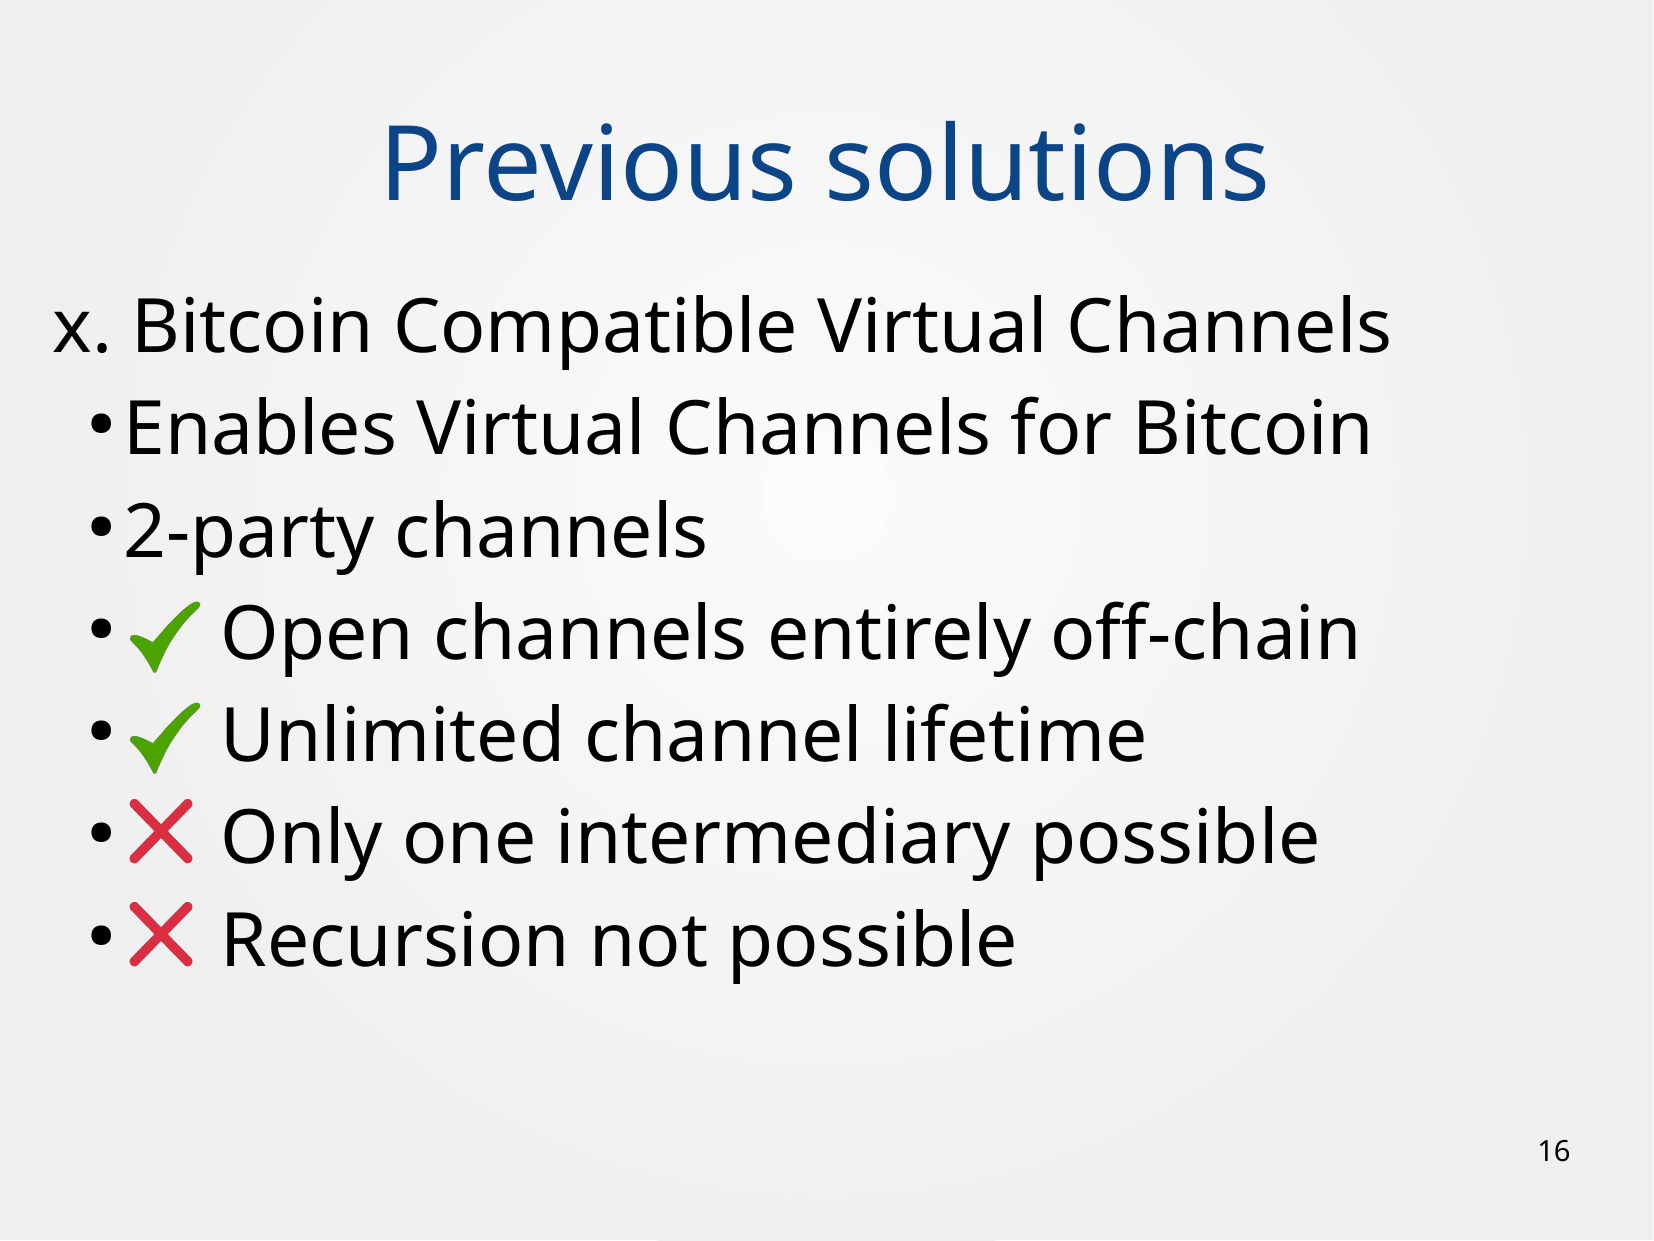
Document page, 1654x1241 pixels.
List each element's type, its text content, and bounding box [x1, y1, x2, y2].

picture [99, 896, 223, 973]
subtitle x. Bitcoin Compatible Virtual Channels Enables Virtual Channels for Bitcoin 2-party channels Open channels entirely off-chain Unlimited channel lifetime Only one intermediary possible Recursion not possible [52, 272, 1603, 1193]
picture [82, 593, 248, 682]
picture [82, 694, 248, 782]
title Previous solutions [379, 88, 1274, 231]
picture [99, 793, 223, 869]
